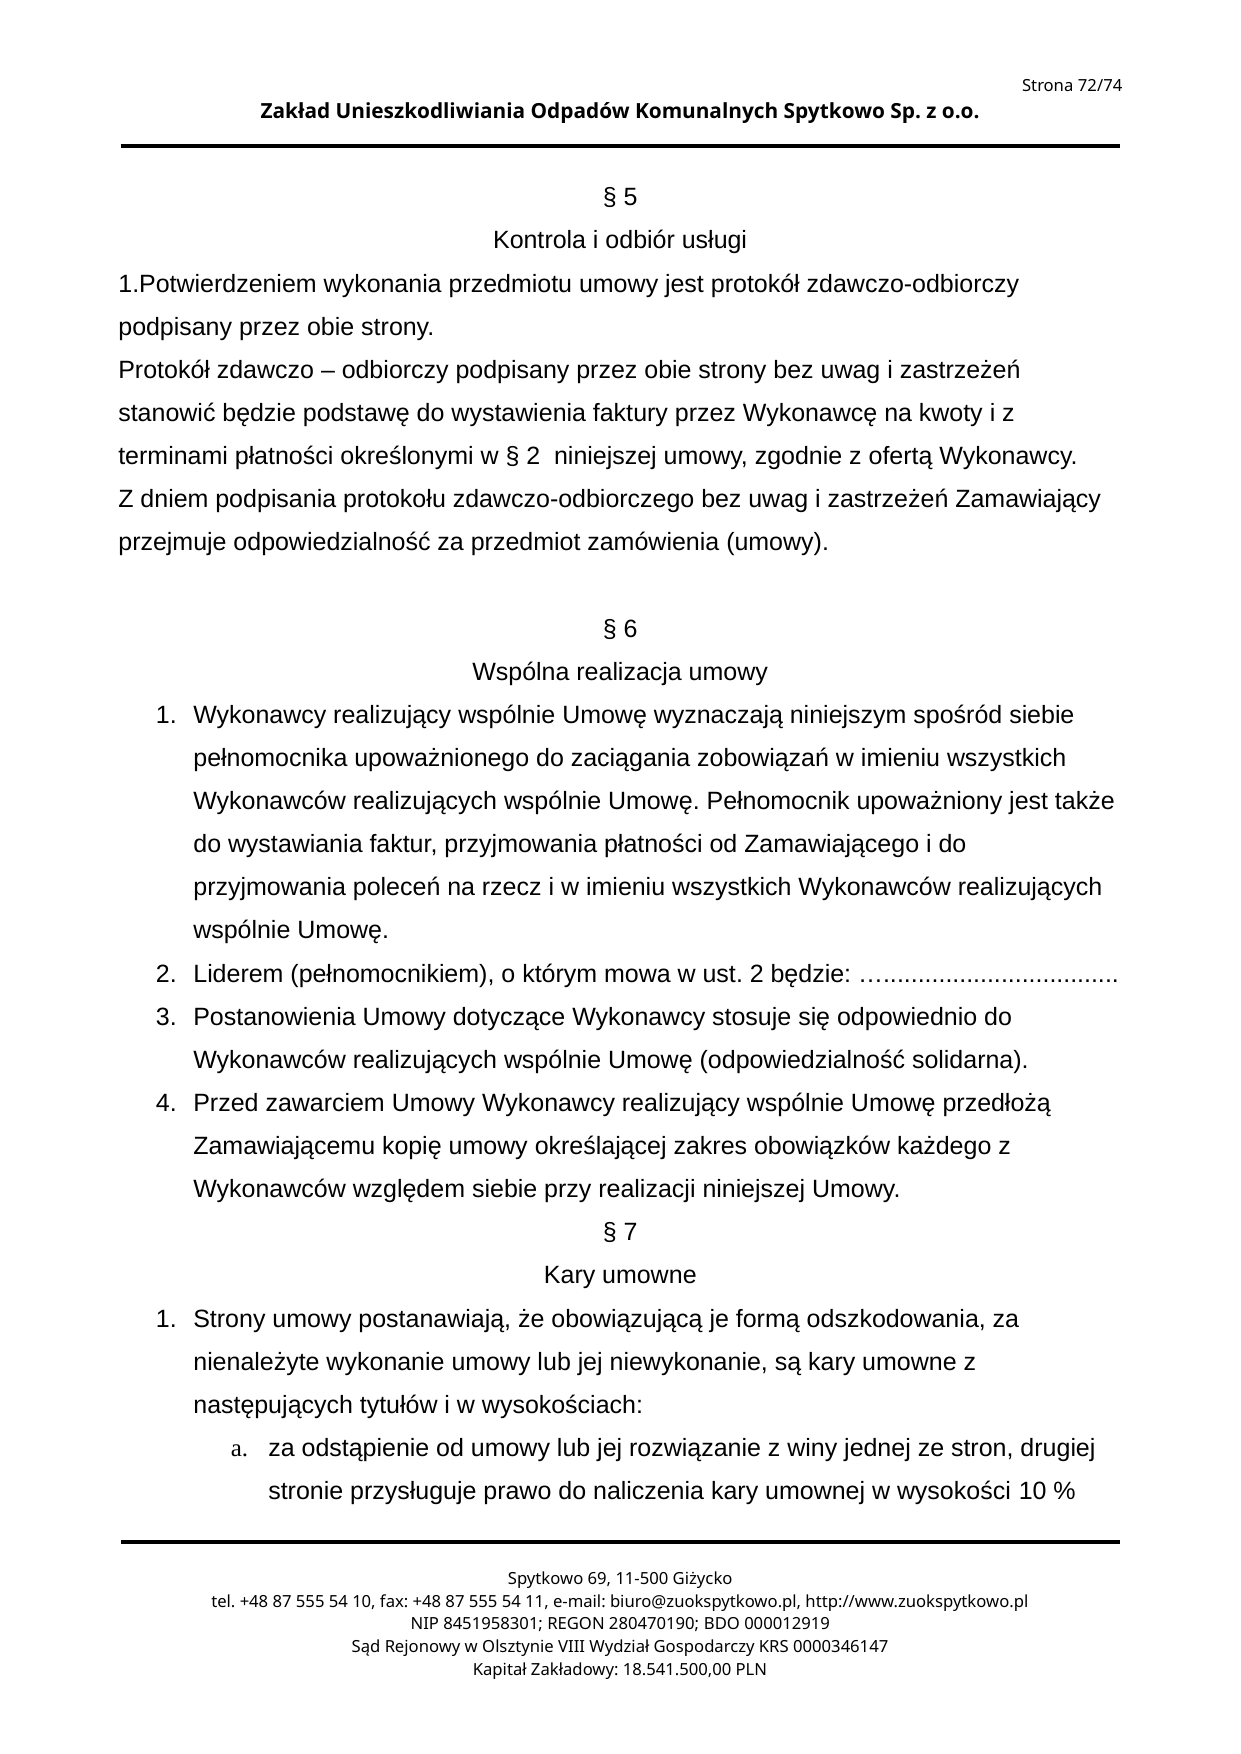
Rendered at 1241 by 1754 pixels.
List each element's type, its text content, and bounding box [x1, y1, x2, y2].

text Kary umowne [118, 1261, 1122, 1289]
text § 7 [118, 1217, 1122, 1246]
text § 5 [118, 182, 1122, 211]
list Przed zawarciem Umowy Wykonawcy realizujący wspólnie Umowę przedłożą Zamawiającemu kopię umowy określającej zakres obowiązków każdego z Wykonawców względem siebie przy realizacji niniejszej Umowy. [156, 1088, 1122, 1203]
text Wspólna realizacja umowy [118, 657, 1122, 686]
list Strony umowy postanawiają, że obowiązującą je formą odszkodowania, za nienależyte wykonanie umowy lub jej niewykonanie, są kary umowne z następujących tytułów i w wysokościach: [156, 1304, 1122, 1419]
text § 6 [118, 614, 1122, 642]
text 1.Potwierdzeniem wykonania przedmiotu umowy jest protokół zdawczo-odbiorczy podpisany przez obie strony. Protokół zdawczo – odbiorczy podpisany przez obie strony bez uwag i zastrzeżeń stanowić będzie podstawę do wystawienia faktury przez Wykonawcę na kwoty i z terminami płatności określonymi w § 2 niniejszej umowy, zgodnie z ofertą Wykonawcy. Z dniem podpisania protokołu zdawczo-odbiorczego bez uwag i zastrzeżeń Zamawiający przejmuje odpowiedzialność za przedmiot zamówienia (umowy). [118, 269, 1122, 556]
list Postanowienia Umowy dotyczące Wykonawcy stosuje się odpowiednio do Wykonawców realizujących wspólnie Umowę (odpowiedzialność solidarna). [156, 1002, 1122, 1074]
list za odstąpienie od umowy lub jej rozwiązanie z winy jednej ze stron, drugiej stronie przysługuje prawo do naliczenia kary umownej w wysokości 10 % [231, 1433, 1122, 1505]
text Kontrola i odbiór usługi [118, 226, 1122, 254]
list Liderem (pełnomocnikiem), o którym mowa w ust. 2 będzie: ….................................. [156, 959, 1122, 987]
list Wykonawcy realizujący wspólnie Umowę wyznaczają niniejszym spośród siebie pełnomocnika upoważnionego do zaciągania zobowiązań w imieniu wszystkich Wykonawców realizujących wspólnie Umowę. Pełnomocnik upoważniony jest także do wystawiania faktur, przyjmowania płatności od Zamawiającego i do przyjmowania poleceń na rzecz i w imieniu wszystkich Wykonawców realizujących wspólnie Umowę. [156, 700, 1122, 944]
